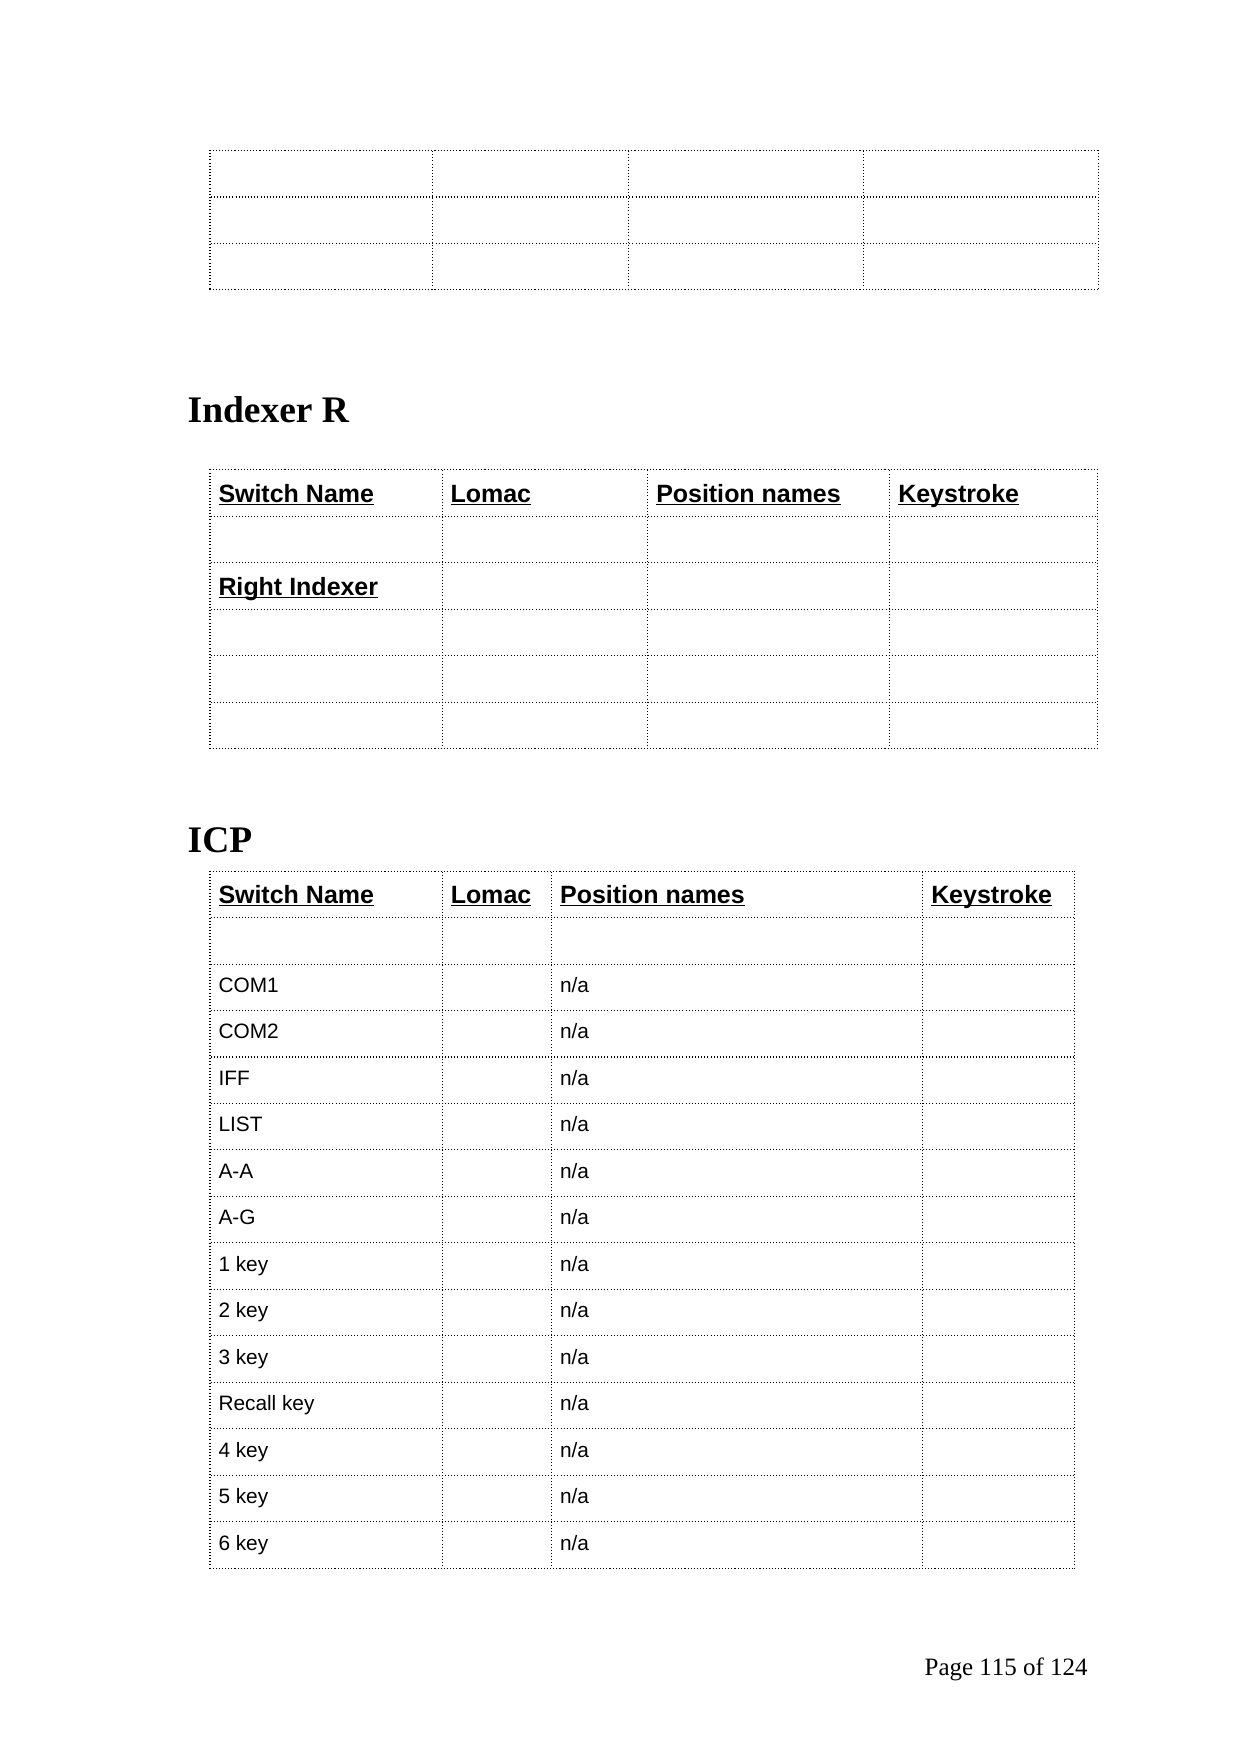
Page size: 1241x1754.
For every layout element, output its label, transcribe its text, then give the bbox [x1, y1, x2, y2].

table_cell 4 key [210, 1428, 442, 1474]
table_cell [210, 655, 442, 702]
table_cell [648, 562, 890, 609]
table_cell [210, 702, 442, 748]
table_cell COM2 [210, 1010, 442, 1056]
table_header Position names [552, 871, 923, 917]
table_cell [648, 516, 890, 562]
table_cell 1 key [210, 1242, 442, 1289]
table_header Lomac [442, 871, 552, 917]
table_cell [923, 1056, 1074, 1103]
table_cell n/a [552, 1289, 923, 1335]
table_cell [923, 1475, 1074, 1521]
table_cell n/a [552, 1149, 923, 1196]
table_cell [442, 1475, 552, 1521]
subtitle ICP [187, 817, 1053, 860]
table_cell [863, 243, 1098, 289]
table_cell [442, 1103, 552, 1149]
table_cell [442, 1428, 552, 1474]
table_cell COM1 [210, 964, 442, 1010]
table_cell [442, 1335, 552, 1382]
table_cell [442, 917, 552, 963]
table_cell n/a [552, 1056, 923, 1103]
table_cell [648, 702, 890, 748]
table_cell n/a [552, 1196, 923, 1242]
table_cell [210, 516, 442, 562]
table_header Switch Name [210, 871, 442, 917]
table_cell [628, 150, 863, 196]
table_cell 3 key [210, 1335, 442, 1382]
table_cell [442, 1196, 552, 1242]
table_cell [628, 196, 863, 243]
table_cell n/a [552, 1521, 923, 1567]
table_cell [923, 1521, 1074, 1567]
table_header Position names [648, 469, 890, 516]
table_cell 5 key [210, 1475, 442, 1521]
table_cell [442, 1521, 552, 1567]
table_cell n/a [552, 1242, 923, 1289]
table_cell [890, 562, 1098, 609]
table_header Switch Name [210, 469, 442, 516]
table_cell n/a [552, 1335, 923, 1382]
table_cell LIST [210, 1103, 442, 1149]
table_cell [890, 655, 1098, 702]
table_cell [433, 150, 628, 196]
table_cell [433, 243, 628, 289]
table_cell [442, 1010, 552, 1056]
table_cell [923, 1149, 1074, 1196]
table_cell [890, 702, 1098, 748]
table_cell [890, 609, 1098, 655]
table_cell [863, 150, 1098, 196]
table_cell [923, 917, 1074, 963]
table_cell [210, 196, 433, 243]
table_cell n/a [552, 1103, 923, 1149]
table_cell [890, 516, 1098, 562]
table_cell [923, 1382, 1074, 1428]
table_cell 2 key [210, 1289, 442, 1335]
table_header Lomac [442, 469, 648, 516]
table_cell [442, 1289, 552, 1335]
table_cell [442, 964, 552, 1010]
table_cell [442, 1056, 552, 1103]
table_cell [923, 964, 1074, 1010]
table_cell [442, 562, 648, 609]
table_cell [442, 655, 648, 702]
table_cell [923, 1335, 1074, 1382]
subtitle Indexer R [187, 387, 1053, 430]
table_cell n/a [552, 1382, 923, 1428]
table_cell [210, 609, 442, 655]
table_cell [442, 1382, 552, 1428]
table_cell Right Indexer [210, 562, 442, 609]
table_cell [923, 1428, 1074, 1474]
table_cell n/a [552, 964, 923, 1010]
table_cell [210, 917, 442, 963]
table_cell [210, 150, 433, 196]
table_cell [863, 196, 1098, 243]
table_cell A-G [210, 1196, 442, 1242]
table_cell n/a [552, 1428, 923, 1474]
table_cell [923, 1103, 1074, 1149]
table_header Keystroke [890, 469, 1098, 516]
table_cell [442, 1242, 552, 1289]
table_cell [442, 1149, 552, 1196]
table_cell [648, 655, 890, 702]
table_cell [442, 516, 648, 562]
table_cell A-A [210, 1149, 442, 1196]
table_cell [433, 196, 628, 243]
table_cell [442, 609, 648, 655]
table_cell IFF [210, 1056, 442, 1103]
table_cell [552, 917, 923, 963]
table_cell [923, 1289, 1074, 1335]
table_cell n/a [552, 1010, 923, 1056]
table_cell [923, 1010, 1074, 1056]
table_header Keystroke [923, 871, 1074, 917]
table_cell [210, 243, 433, 289]
table_cell 6 key [210, 1521, 442, 1567]
table_cell [923, 1242, 1074, 1289]
table_cell n/a [552, 1475, 923, 1521]
table_cell [648, 609, 890, 655]
table_cell [628, 243, 863, 289]
table_cell Recall key [210, 1382, 442, 1428]
table_cell [923, 1196, 1074, 1242]
table_cell [442, 702, 648, 748]
